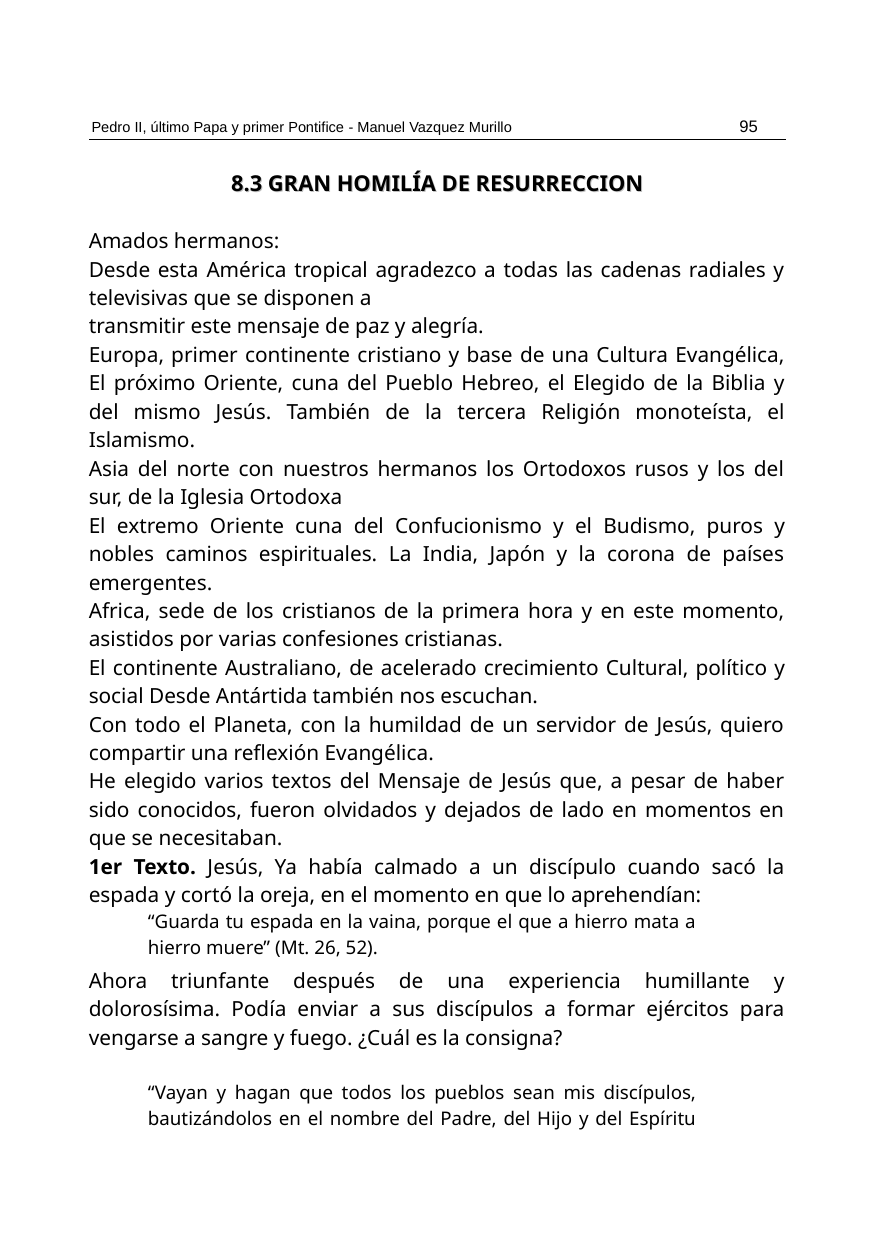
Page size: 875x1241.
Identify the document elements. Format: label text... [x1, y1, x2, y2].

text Asia del norte con nuestros hermanos los Ortodoxos rusos y los del sur, de la Iglesia Ortodoxa [88, 454, 786, 511]
text Amados hermanos: [88, 226, 786, 255]
text “Guarda tu espada en la vaina, porque el que a hierro mata a hierro muere” (Mt. 26, 52). [148, 909, 697, 960]
text 1er Texto. Jesús, Ya había calmado a un discípulo cuando sacó la espada y cortó la oreja, en el momento en que lo aprehendían: [88, 852, 786, 909]
text El continente Australiano, de acelerado crecimiento Cultural, político y social Desde Antártida también nos escuchan. [88, 653, 786, 710]
text Europa, primer continente cristiano y base de una Cultura Evangélica, El próximo Oriente, cuna del Pueblo Hebreo, el Elegido de la Biblia y del mismo Jesús. También de la tercera Religión monoteísta, el Islamismo. [88, 340, 786, 454]
text He elegido varios textos del Mensaje de Jesús que, a pesar de haber sido conocidos, fueron olvidados y dejados de lado en momentos en que se necesitaban. [88, 767, 786, 852]
subtitle 8.3 GRAN HOMILÍA DE RESURRECCION [88, 168, 786, 198]
text transmitir este mensaje de paz y alegría. [88, 312, 786, 340]
text El extremo Oriente cuna del Confucionismo y el Budismo, puros y nobles caminos espirituales. La India, Japón y la corona de países emergentes. [88, 511, 786, 596]
text “Vayan y hagan que todos los pueblos sean mis discípulos, bautizándolos en el nombre del Padre, del Hijo y del Espíritu [148, 1079, 697, 1131]
text Desde esta América tropical agradezco a todas las cadenas radiales y televisivas que se disponen a [88, 255, 786, 312]
text Con todo el Planeta, con la humildad de un servidor de Jesús, quiero compartir una reflexión Evangélica. [88, 710, 786, 767]
text Ahora triunfante después de una experiencia humillante y dolorosísima. Podía enviar a sus discípulos a formar ejércitos para vengarse a sangre y fuego. ¿Cuál es la consigna? [88, 966, 786, 1051]
text Africa, sede de los cristianos de la primera hora y en este momento, asistidos por varias confesiones cristianas. [88, 596, 786, 653]
